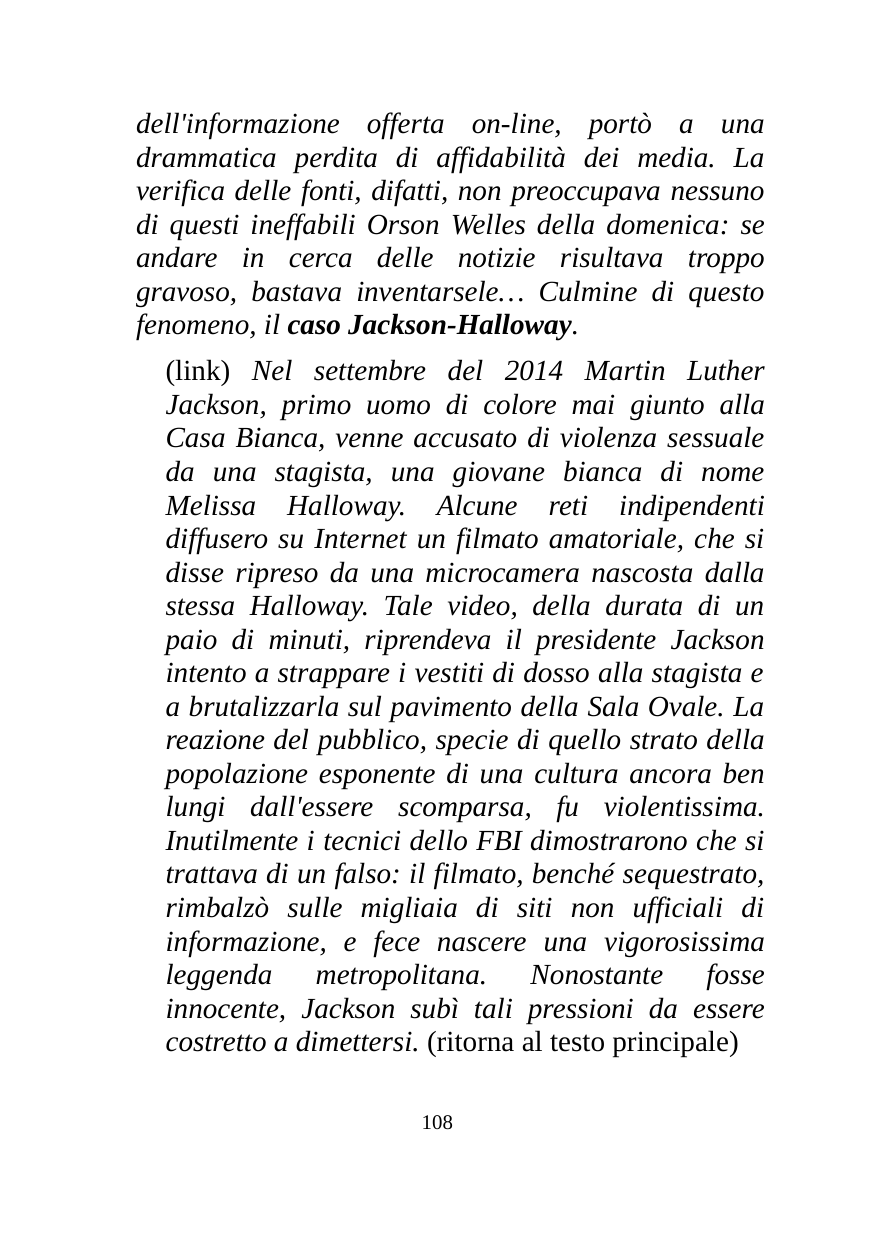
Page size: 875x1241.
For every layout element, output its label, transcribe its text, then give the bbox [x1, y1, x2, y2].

text dell'informazione offerta on-line, portò a una drammatica perdita di affidabilità dei media. La verifica delle fonti, difatti, non preoccupava nessuno di questi ineffabili Orson Welles della domenica: se andare in cerca delle notizie risultava troppo gravoso, bastava inventarsele… Culmine di questo fenomeno, il caso Jackson-Halloway. [136, 106, 768, 341]
text (link) Nel settembre del 2014 Martin Luther Jackson, primo uomo di colore mai giunto alla Casa Bianca, venne accusato di violenza sessuale da una stagista, una giovane bianca di nome Melissa Halloway. Alcune reti indipendenti diffusero su Internet un filmato amatoriale, che si disse ripreso da una microcamera nascosta dalla stessa Halloway. Tale video, della durata di un paio di minuti, riprendeva il presidente Jackson intento a strappare i vestiti di dosso alla stagista e a brutalizzarla sul pavimento della Sala Ovale. La reazione del pubblico, specie di quello strato della popolazione esponente di una cultura ancora ben lungi dall'essere scomparsa, fu violentissima. Inutilmente i tecnici dello FBI dimostrarono che si trattava di un falso: il filmato, benché sequestrato, rimbalzò sulle migliaia di siti non ufficiali di informazione, e fece nascere una vigorosissima leggenda metropolitana. Nonostante fosse innocente, Jackson subì tali pressioni da essere costretto a dimettersi. (ritorna al testo principale) [165, 353, 768, 1058]
